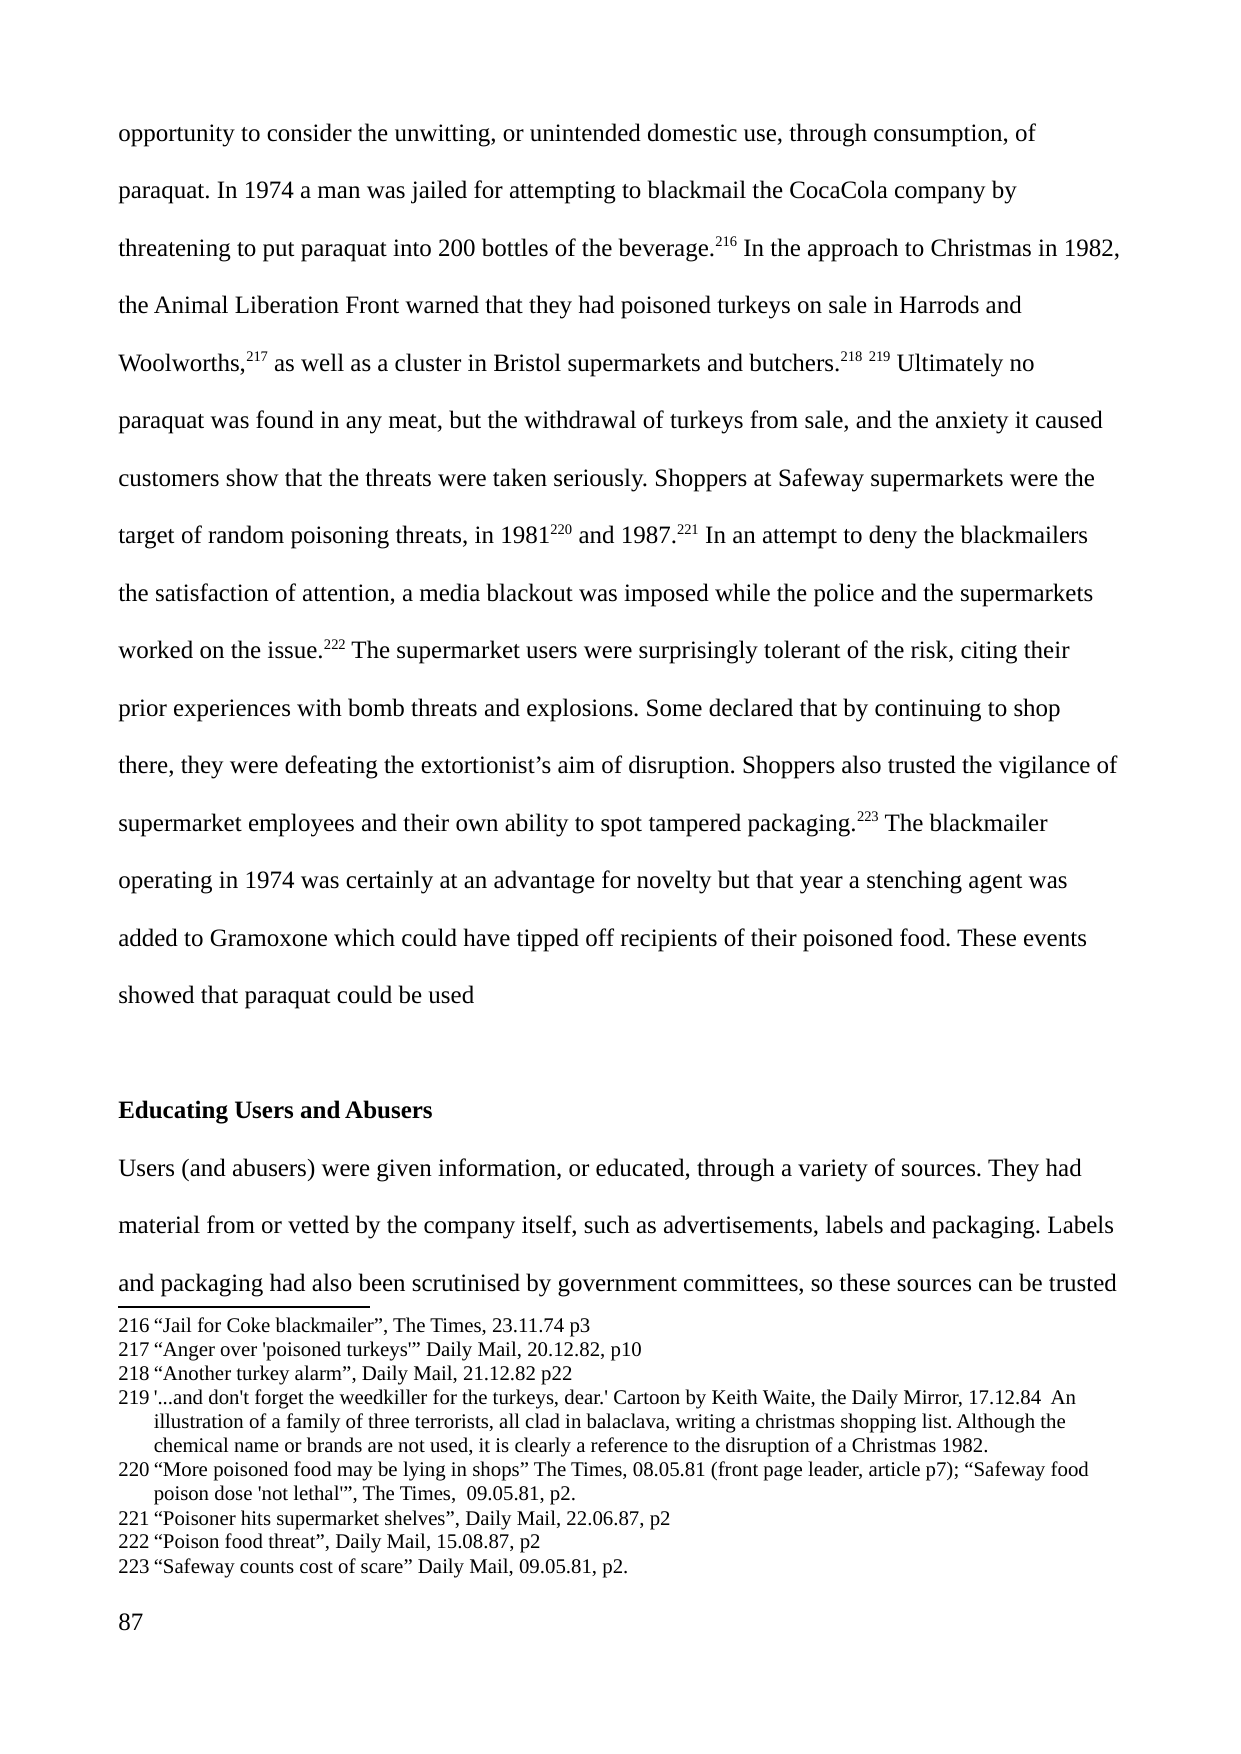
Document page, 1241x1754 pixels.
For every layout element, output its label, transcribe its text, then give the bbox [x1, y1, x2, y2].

text '...and don't forget the weedkiller for the turkeys, dear.' Cartoon by Keith Waite, the Daily Mirror, 17.12.84 An illustration of a family of three terrorists, all clad in balaclava, writing a christmas shopping list. Although the chemical name or brands are not used, it is clearly a reference to the disruption of a Christmas 1982. [118, 1385, 1122, 1457]
text Educating Users and Abusers [118, 1096, 1122, 1124]
text Users (and abusers) were given information, or educated, through a variety of sources. They had material from or vetted by the company itself, such as advertisements, labels and packaging. Labels and packaging had also been scrutinised by government committees, so these sources can be trusted [118, 1153, 1122, 1297]
text “Another turkey alarm”, Daily Mail, 21.12.82 p22 [118, 1361, 1122, 1385]
text “Anger over 'poisoned turkeys'” Daily Mail, 20.12.82, p10 [118, 1337, 1122, 1361]
text “Poison food threat”, Daily Mail, 15.08.87, p2 [118, 1529, 1122, 1553]
text opportunity to consider the unwitting, or unintended domestic use, through consumption, of paraquat. In 1974 a man was jailed for attempting to blackmail the CocaCola company by threatening to put paraquat into 200 bottles of the beverage. In the approach to Christmas in 1982, the Animal Liberation Front warned that they had poisoned turkeys on sale in Harrods and Woolworths, as well as a cluster in Bristol supermarkets and butchers. Ultimately no paraquat was found in any meat, but the withdrawal of turkeys from sale, and the anxiety it caused customers show that the threats were taken seriously. Shoppers at Safeway supermarkets were the target of random poisoning threats, in 1981 and 1987. In an attempt to deny the blackmailers the satisfaction of attention, a media blackout was imposed while the police and the supermarkets worked on the issue. The supermarket users were surprisingly tolerant of the risk, citing their prior experiences with bomb threats and explosions. Some declared that by continuing to shop there, they were defeating the extortionist’s aim of disruption. Shoppers also trusted the vigilance of supermarket employees and their own ability to spot tampered packaging. The blackmailer operating in 1974 was certainly at an advantage for novelty but that year a stenching agent was added to Gramoxone which could have tipped off recipients of their poisoned food. These events showed that paraquat could be used [118, 118, 1122, 1009]
text “Safeway counts cost of scare” Daily Mail, 09.05.81, p2. [118, 1553, 1122, 1578]
text “Jail for Coke blackmailer”, The Times, 23.11.74 p3 [118, 1313, 1122, 1337]
text “Poisoner hits supermarket shelves”, Daily Mail, 22.06.87, p2 [118, 1505, 1122, 1529]
text “More poisoned food may be lying in shops” The Times, 08.05.81 (front page leader, article p7); “Safeway food poison dose 'not lethal'”, The Times, 09.05.81, p2. [118, 1457, 1122, 1505]
